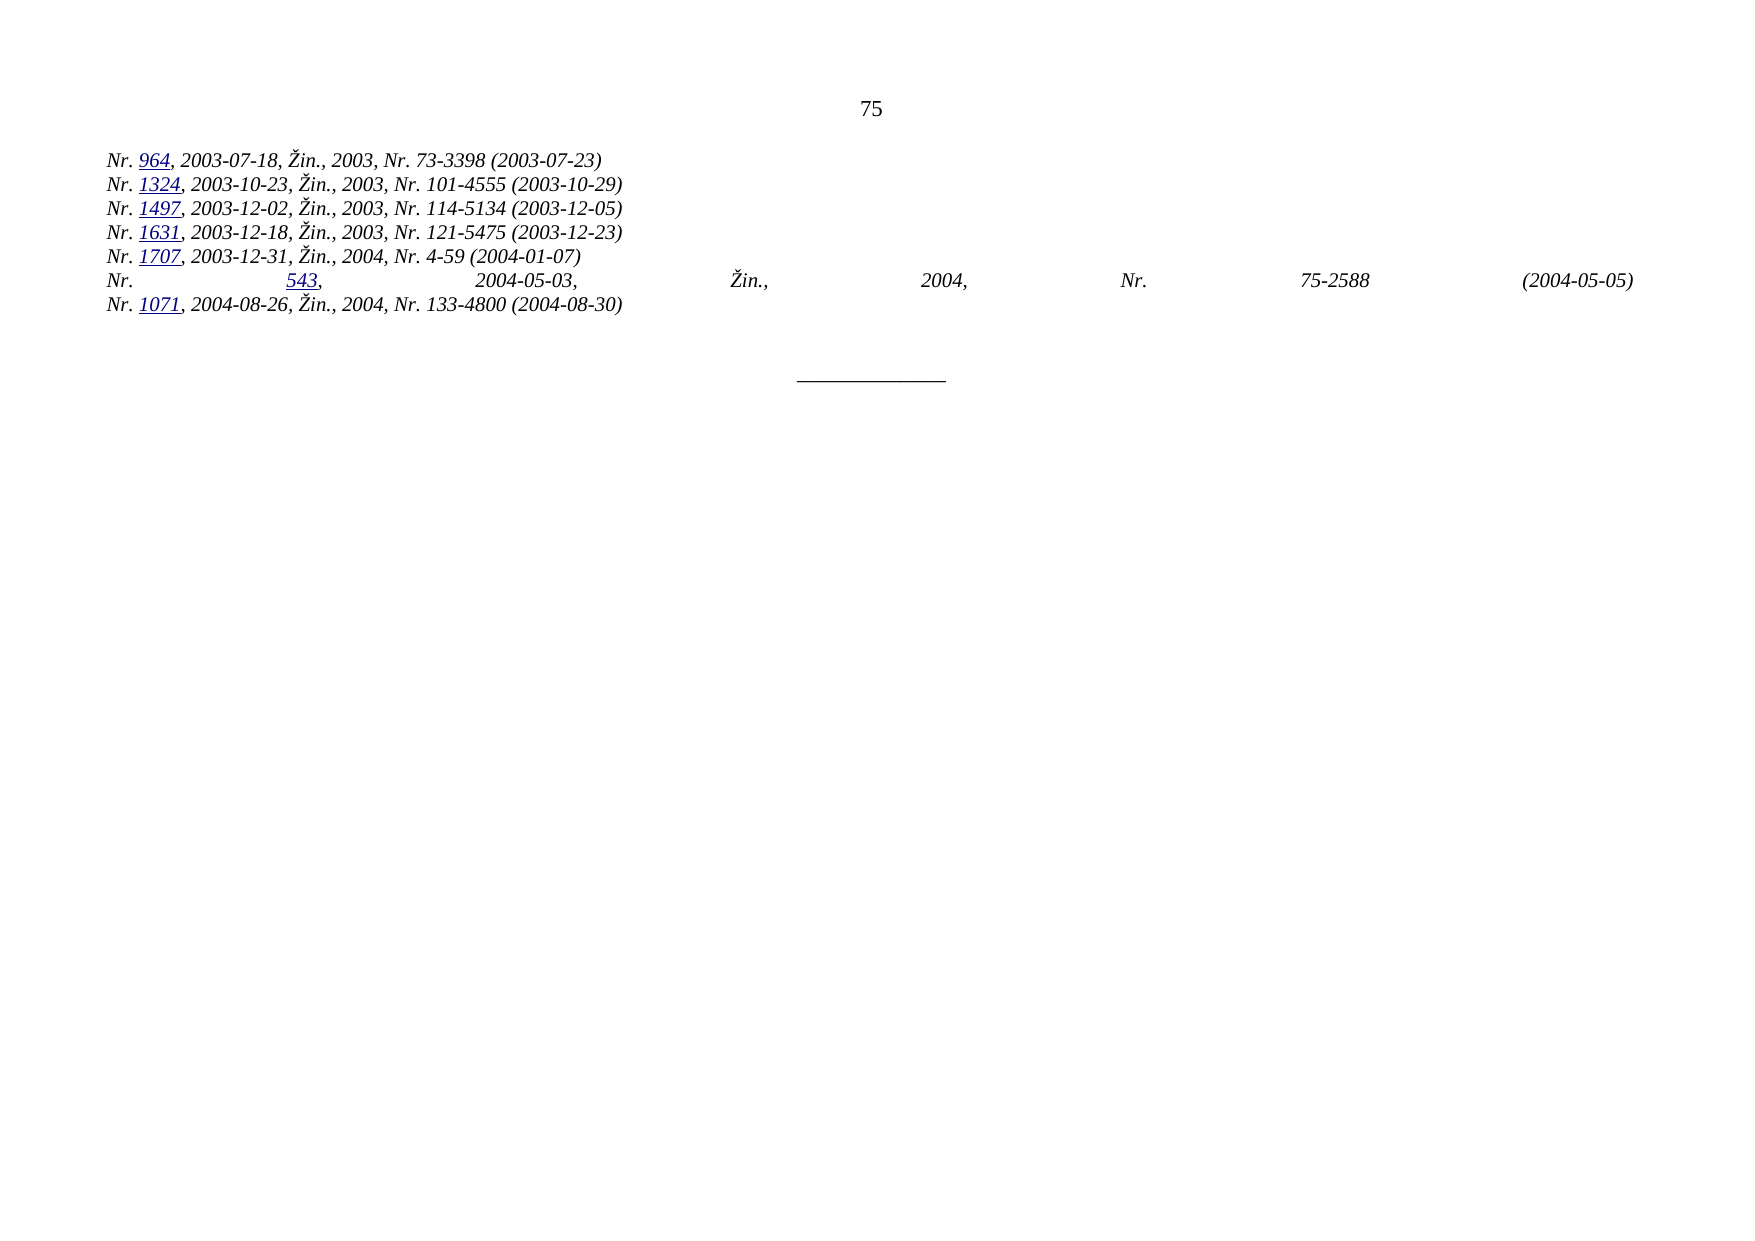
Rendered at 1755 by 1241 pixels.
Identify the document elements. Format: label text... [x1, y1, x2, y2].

text ––––––––––––– [106, 367, 1636, 393]
text Nr. 1497, 2003-12-02, Žin., 2003, Nr. 114-5134 (2003-12-05) [106, 196, 1636, 220]
text Nr. 1707, 2003-12-31, Žin., 2004, Nr. 4-59 (2004-01-07) [106, 244, 1636, 268]
text Nr. 1324, 2003-10-23, Žin., 2003, Nr. 101-4555 (2003-10-29) [106, 172, 1636, 196]
text Nr. 1631, 2003-12-18, Žin., 2003, Nr. 121-5475 (2003-12-23) [106, 220, 1636, 244]
text Nr. 964, 2003-07-18, Žin., 2003, Nr. 73-3398 (2003-07-23) [106, 148, 1636, 172]
text Nr. 543, 2004-05-03, Žin., 2004, Nr. 75-2588 (2004-05-05) Nr. 1071, 2004-08-26, Žin., 2004, Nr. 133-4800 (2004-08-30) [106, 268, 1636, 316]
